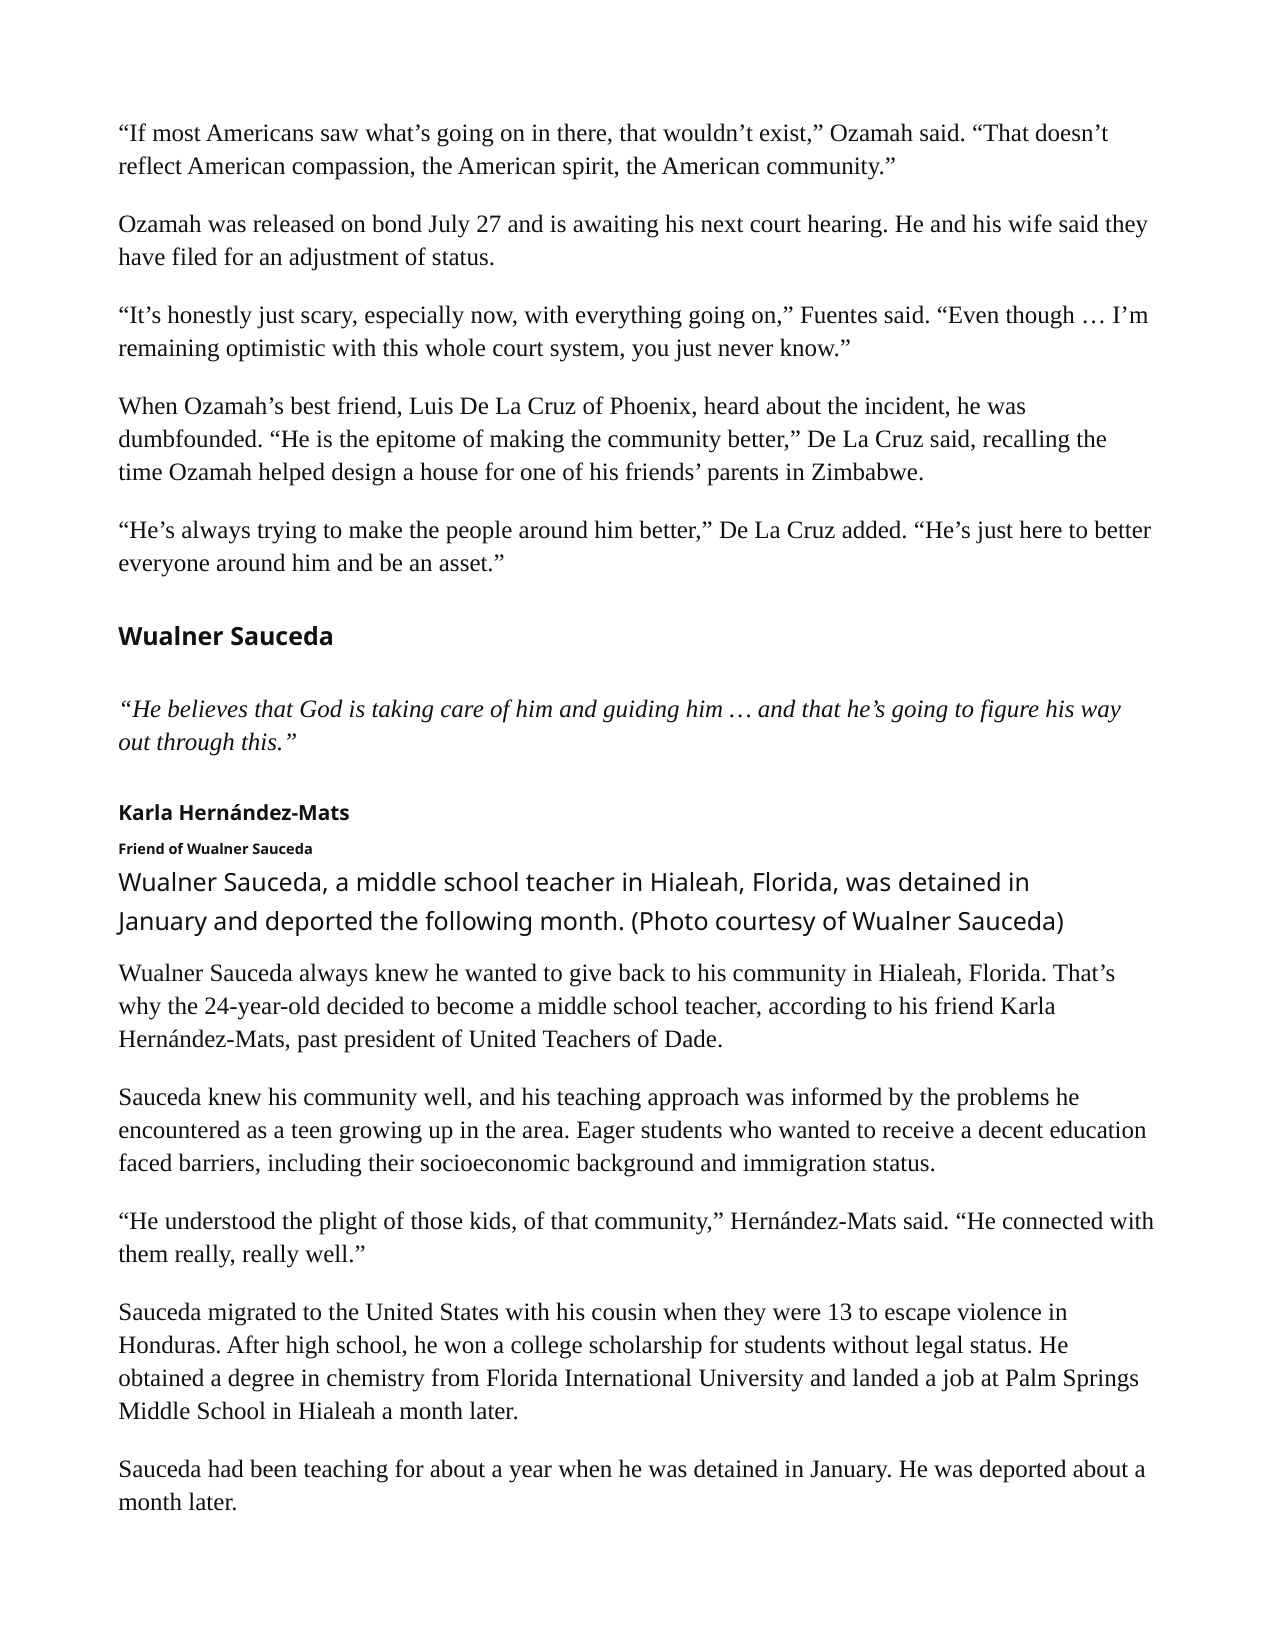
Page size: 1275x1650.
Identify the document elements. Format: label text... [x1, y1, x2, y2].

subtitle Friend of Wualner Sauceda [118, 839, 1157, 858]
text Wualner Sauceda, a middle school teacher in Hialeah, Florida, was detained in January and deported the following month. (Photo courtesy of Wualner Sauceda) [118, 865, 1117, 938]
text When Ozamah’s best friend, Luis De La Cruz of Phoenix, heard about the incident, he was dumbfounded. “He is the epitome of making the community better,” De La Cruz said, recalling the time Ozamah helped design a house for one of his friends’ parents in Zimbabwe. [118, 391, 1157, 486]
text Ozamah was released on bond July 27 and is awaiting his next court hearing. He and his wife said they have filed for an adjustment of status. [118, 209, 1157, 271]
text Wualner Sauceda always knew he wanted to give back to his community in Hialeah, Florida. That’s why the 24-year-old decided to become a middle school teacher, according to his friend Karla Hernández-Mats, past president of United Teachers of Dade. [118, 958, 1157, 1052]
text Sauceda knew his community well, and his teaching approach was informed by the problems he encountered as a teen growing up in the area. Eager students who wanted to receive a decent education faced barriers, including their socioeconomic background and immigration status. [118, 1082, 1157, 1177]
text “He understood the plight of those kids, of that community,” Hernández-Mats said. “He connected with them really, really well.” [118, 1206, 1157, 1268]
text “He believes that God is taking care of him and guiding him … and that he’s going to figure his way out through this.” [118, 694, 1157, 756]
text “He’s always trying to make the people around him better,” De La Cruz added. “He’s just here to better everyone around him and be an asset.” [118, 515, 1157, 577]
text Sauceda migrated to the United States with his cousin when they were 13 to escape violence in Honduras. After high school, he won a college scholarship for students without legal status. He obtained a degree in chemistry from Florida International University and landed a job at Palm Springs Middle School in Hialeah a month later. [118, 1297, 1157, 1425]
text “It’s honestly just scary, especially now, with everything going on,” Fuentes said. “Even though … I’m remaining optimistic with this whole court system, you just never know.” [118, 300, 1157, 362]
text “If most Americans saw what’s going on in there, that wouldn’t exist,” Ozamah said. “That doesn’t reflect American compassion, the American spirit, the American community.” [118, 118, 1157, 180]
text Sauceda had been teaching for about a year when he was detained in January. He was deported about a month later. [118, 1454, 1157, 1516]
subtitle Karla Hernández-Mats [118, 798, 1157, 826]
subtitle Wualner Sauceda [118, 619, 1157, 653]
